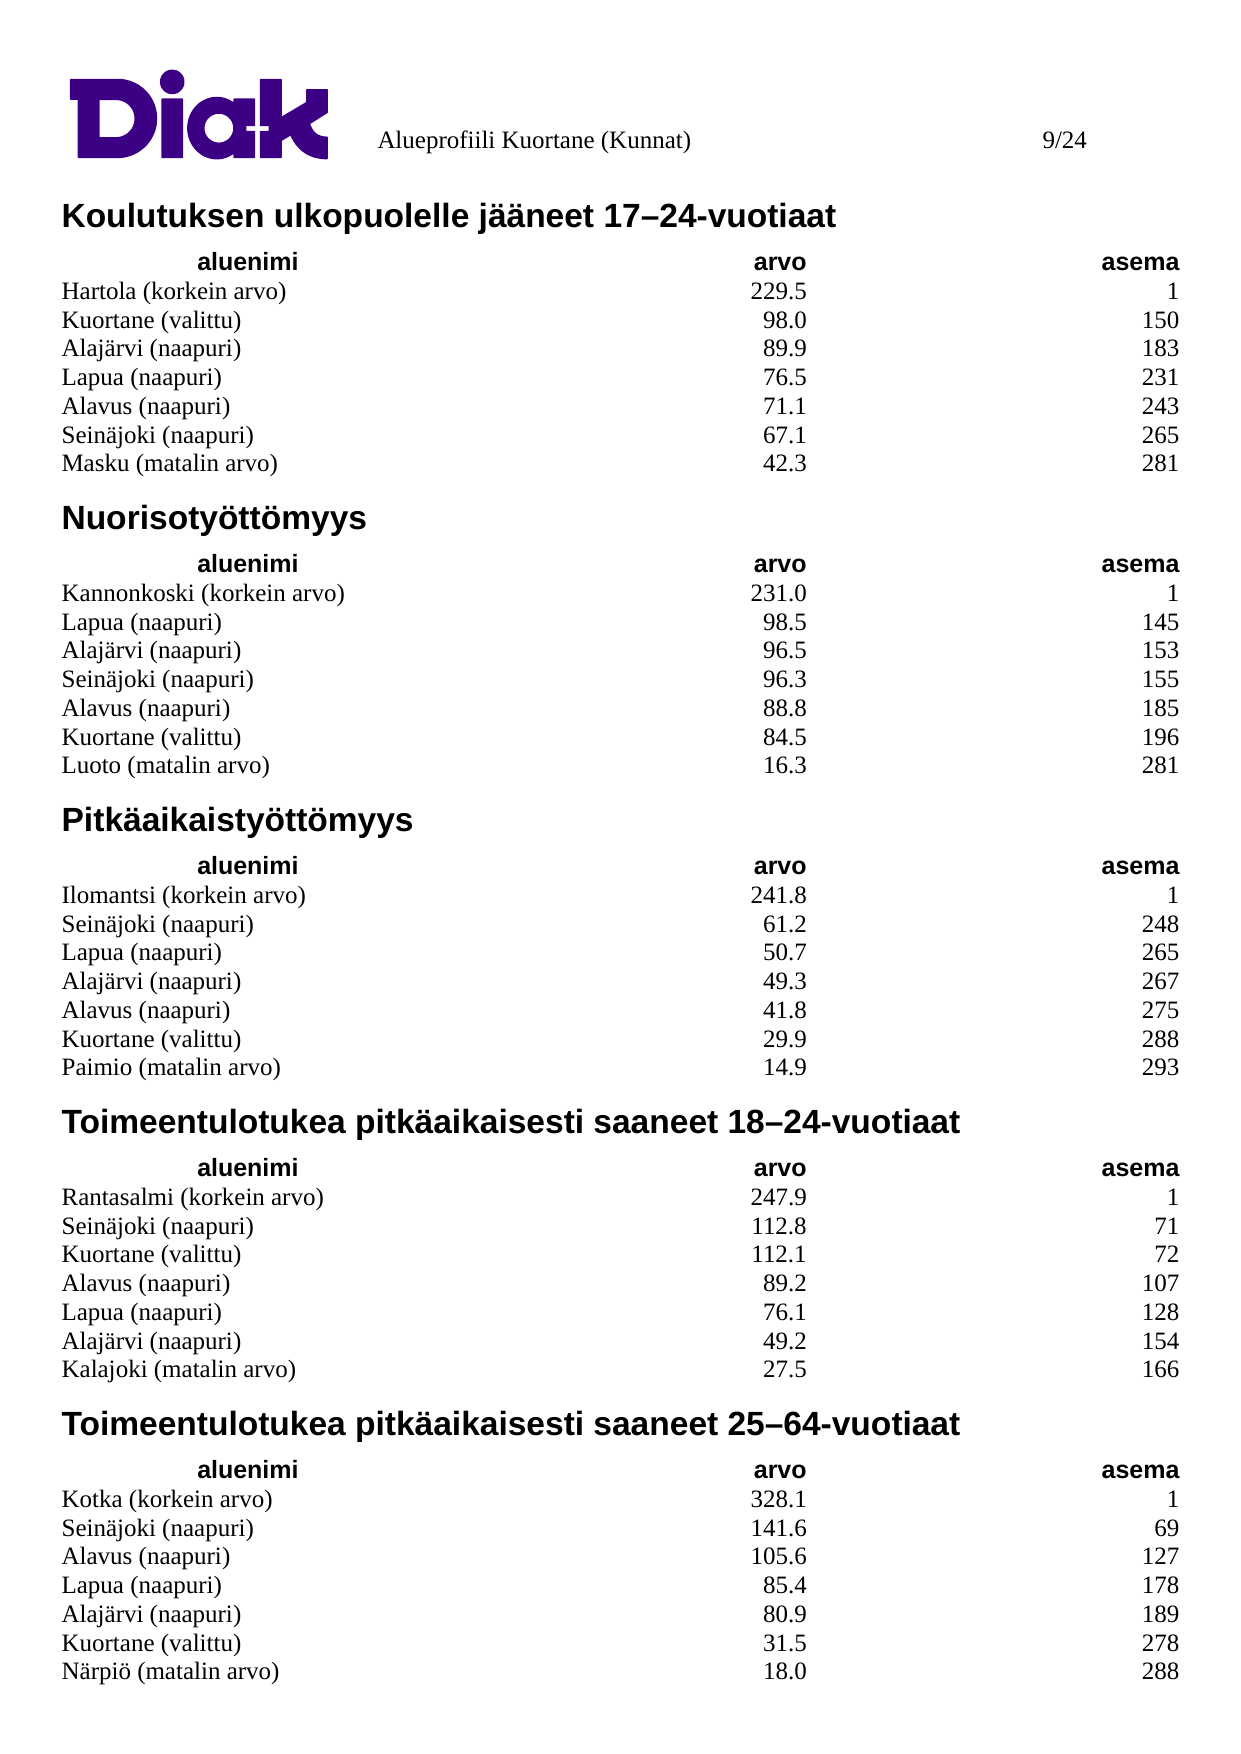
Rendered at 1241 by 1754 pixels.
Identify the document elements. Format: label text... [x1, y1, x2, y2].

table_cell Närpiö (matalin arvo) [61, 1656, 434, 1685]
table_cell 96.3 [434, 664, 806, 693]
table_cell Kuortane (valittu) [61, 1024, 434, 1052]
table_cell 150 [806, 305, 1179, 333]
subtitle Nuorisotyöttömyys [61, 498, 1179, 537]
subtitle Koulutuksen ulkopuolelle jääneet 17–24-vuotiaat [61, 196, 1179, 235]
table_cell 281 [806, 751, 1179, 779]
table_cell 1 [806, 1484, 1179, 1513]
table_cell 189 [806, 1599, 1179, 1628]
subtitle Pitkäaikaistyöttömyys [61, 800, 1179, 839]
table_header arvo [434, 1455, 806, 1484]
table_cell 128 [806, 1297, 1179, 1326]
table_header asema [806, 549, 1179, 578]
table_cell Seinäjoki (naapuri) [61, 1513, 434, 1541]
table_cell Seinäjoki (naapuri) [61, 664, 434, 693]
table_cell 84.5 [434, 722, 806, 751]
table_cell Paimio (matalin arvo) [61, 1053, 434, 1081]
table_cell 71 [806, 1211, 1179, 1239]
table_header aluenimi [61, 1455, 434, 1484]
table_cell Kuortane (valittu) [61, 722, 434, 751]
table_cell 49.2 [434, 1326, 806, 1354]
table_cell 85.4 [434, 1570, 806, 1599]
table_cell 71.1 [434, 391, 806, 420]
table_cell 185 [806, 693, 1179, 722]
table_cell Alajärvi (naapuri) [61, 334, 434, 362]
table_cell 127 [806, 1541, 1179, 1570]
table_cell 98.5 [434, 607, 806, 636]
table_cell 178 [806, 1570, 1179, 1599]
table_header aluenimi [61, 247, 434, 276]
table_cell Seinäjoki (naapuri) [61, 909, 434, 937]
table_cell 231 [806, 362, 1179, 391]
table_cell 278 [806, 1628, 1179, 1656]
table_cell Lapua (naapuri) [61, 607, 434, 636]
table_cell 98.0 [434, 305, 806, 333]
table_cell 241.8 [434, 880, 806, 909]
table_cell Lapua (naapuri) [61, 362, 434, 391]
table_cell 42.3 [434, 449, 806, 477]
table_header arvo [434, 851, 806, 880]
table_cell 155 [806, 664, 1179, 693]
table_cell 72 [806, 1240, 1179, 1268]
table_cell Lapua (naapuri) [61, 1570, 434, 1599]
table_cell 293 [806, 1053, 1179, 1081]
table_cell 243 [806, 391, 1179, 420]
table_header asema [806, 851, 1179, 880]
table_header aluenimi [61, 549, 434, 578]
table_cell 107 [806, 1268, 1179, 1297]
table_cell Alavus (naapuri) [61, 391, 434, 420]
table_cell 154 [806, 1326, 1179, 1354]
table_cell Kuortane (valittu) [61, 1240, 434, 1268]
table_cell 288 [806, 1656, 1179, 1685]
table_cell 76.5 [434, 362, 806, 391]
table_cell 231.0 [434, 578, 806, 607]
table_cell 328.1 [434, 1484, 806, 1513]
table_cell Alajärvi (naapuri) [61, 1599, 434, 1628]
table_cell 1 [806, 276, 1179, 305]
table_cell Kalajoki (matalin arvo) [61, 1355, 434, 1383]
table_cell 153 [806, 636, 1179, 664]
table_cell 49.3 [434, 966, 806, 995]
table_cell Ilomantsi (korkein arvo) [61, 880, 434, 909]
table_cell Lapua (naapuri) [61, 1297, 434, 1326]
table_cell 112.1 [434, 1240, 806, 1268]
table_cell 112.8 [434, 1211, 806, 1239]
table_header arvo [434, 1153, 806, 1182]
table_header arvo [434, 247, 806, 276]
table_cell 89.2 [434, 1268, 806, 1297]
table_cell 247.9 [434, 1182, 806, 1211]
table_cell 265 [806, 938, 1179, 966]
table_cell 61.2 [434, 909, 806, 937]
table_cell 50.7 [434, 938, 806, 966]
table_cell Masku (matalin arvo) [61, 449, 434, 477]
table_cell 18.0 [434, 1656, 806, 1685]
table_header aluenimi [61, 1153, 434, 1182]
table_cell Seinäjoki (naapuri) [61, 420, 434, 448]
table_cell 1 [806, 880, 1179, 909]
table_cell Alavus (naapuri) [61, 1541, 434, 1570]
table_cell Alavus (naapuri) [61, 995, 434, 1024]
table_cell 275 [806, 995, 1179, 1024]
table_cell 41.8 [434, 995, 806, 1024]
table_cell 288 [806, 1024, 1179, 1052]
table_cell 14.9 [434, 1053, 806, 1081]
table_cell Lapua (naapuri) [61, 938, 434, 966]
table_cell Alajärvi (naapuri) [61, 966, 434, 995]
subtitle Toimeentulotukea pitkäaikaisesti saaneet 18–24-vuotiaat [61, 1102, 1179, 1141]
table_cell 183 [806, 334, 1179, 362]
table_cell 267 [806, 966, 1179, 995]
table_cell Seinäjoki (naapuri) [61, 1211, 434, 1239]
table_cell Alajärvi (naapuri) [61, 1326, 434, 1354]
table_cell 248 [806, 909, 1179, 937]
table_cell 69 [806, 1513, 1179, 1541]
table_cell 89.9 [434, 334, 806, 362]
table_cell Kuortane (valittu) [61, 1628, 434, 1656]
table_header asema [806, 1455, 1179, 1484]
table_cell 1 [806, 1182, 1179, 1211]
table_cell 96.5 [434, 636, 806, 664]
table_cell Alavus (naapuri) [61, 1268, 434, 1297]
table_cell 229.5 [434, 276, 806, 305]
table_cell 145 [806, 607, 1179, 636]
table_cell 76.1 [434, 1297, 806, 1326]
table_cell 16.3 [434, 751, 806, 779]
table_header asema [806, 247, 1179, 276]
table_header arvo [434, 549, 806, 578]
table_cell 105.6 [434, 1541, 806, 1570]
subtitle Toimeentulotukea pitkäaikaisesti saaneet 25–64-vuotiaat [61, 1404, 1179, 1443]
table_header asema [806, 1153, 1179, 1182]
table_header aluenimi [61, 851, 434, 880]
table_cell Kannonkoski (korkein arvo) [61, 578, 434, 607]
table_cell Alavus (naapuri) [61, 693, 434, 722]
table_cell Luoto (matalin arvo) [61, 751, 434, 779]
table_cell Rantasalmi (korkein arvo) [61, 1182, 434, 1211]
table_cell 31.5 [434, 1628, 806, 1656]
table_cell 80.9 [434, 1599, 806, 1628]
table_cell 29.9 [434, 1024, 806, 1052]
table_cell 27.5 [434, 1355, 806, 1383]
table_cell Hartola (korkein arvo) [61, 276, 434, 305]
table_cell Kotka (korkein arvo) [61, 1484, 434, 1513]
table_cell 281 [806, 449, 1179, 477]
table_cell Alajärvi (naapuri) [61, 636, 434, 664]
table_cell Kuortane (valittu) [61, 305, 434, 333]
table_cell 196 [806, 722, 1179, 751]
table_cell 166 [806, 1355, 1179, 1383]
table_cell 1 [806, 578, 1179, 607]
table_cell 67.1 [434, 420, 806, 448]
table_cell 265 [806, 420, 1179, 448]
table_cell 141.6 [434, 1513, 806, 1541]
table_cell 88.8 [434, 693, 806, 722]
